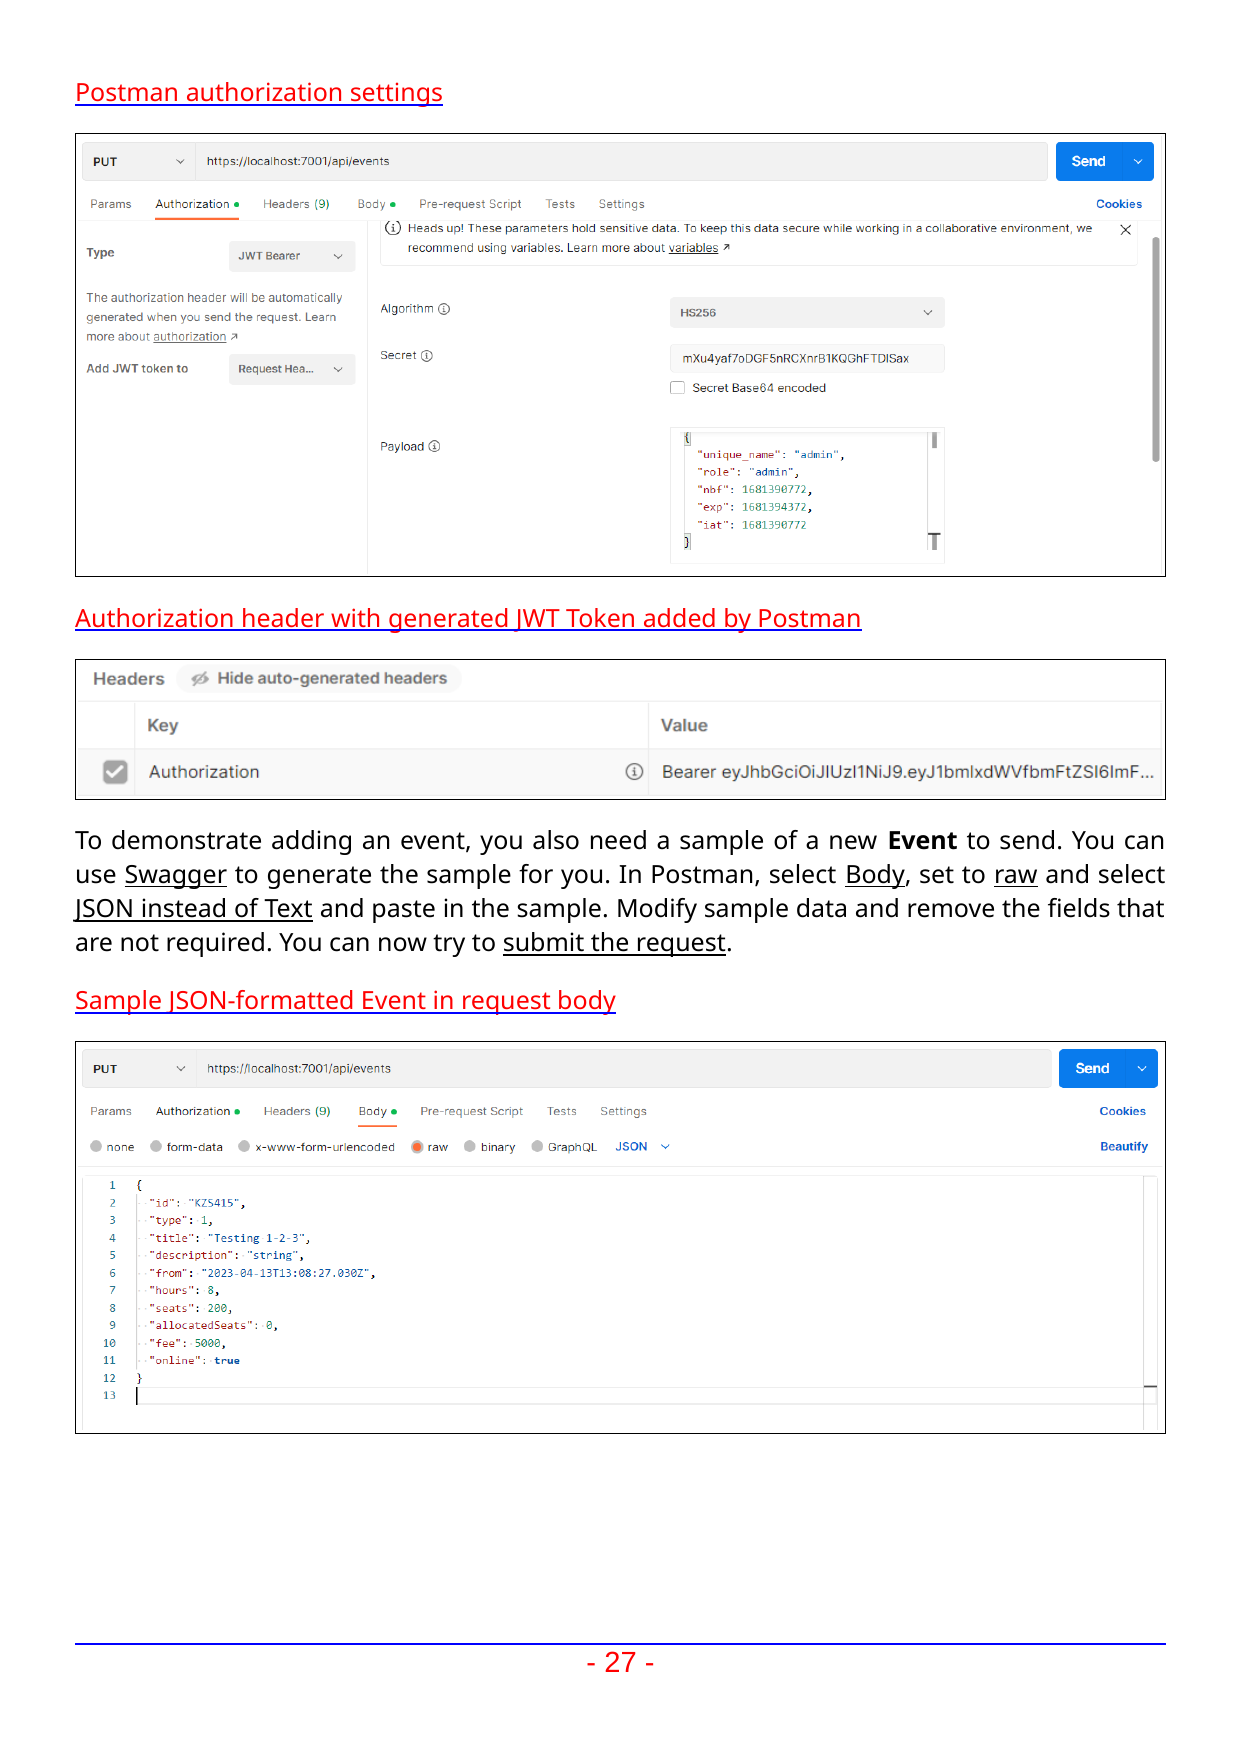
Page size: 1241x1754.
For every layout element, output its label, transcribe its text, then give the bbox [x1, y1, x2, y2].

text To demonstrate adding an event, you also need a sample of a new Event to send. You can use Swagger to generate the sample for you. In Postman, select Body, set to raw and select JSON instead of Text and paste in the sample. Modify sample data and remove the fields that are not required. You can now try to submit the request. [75, 823, 1166, 959]
text Postman authorization settings [75, 75, 1166, 109]
text Sample JSON-formatted Event in request body [75, 983, 1166, 1017]
text Authorization header with generated JWT Token added by Postman [75, 601, 1166, 635]
picture [78, 136, 1163, 574]
picture [78, 1044, 1163, 1430]
picture [78, 661, 1163, 796]
